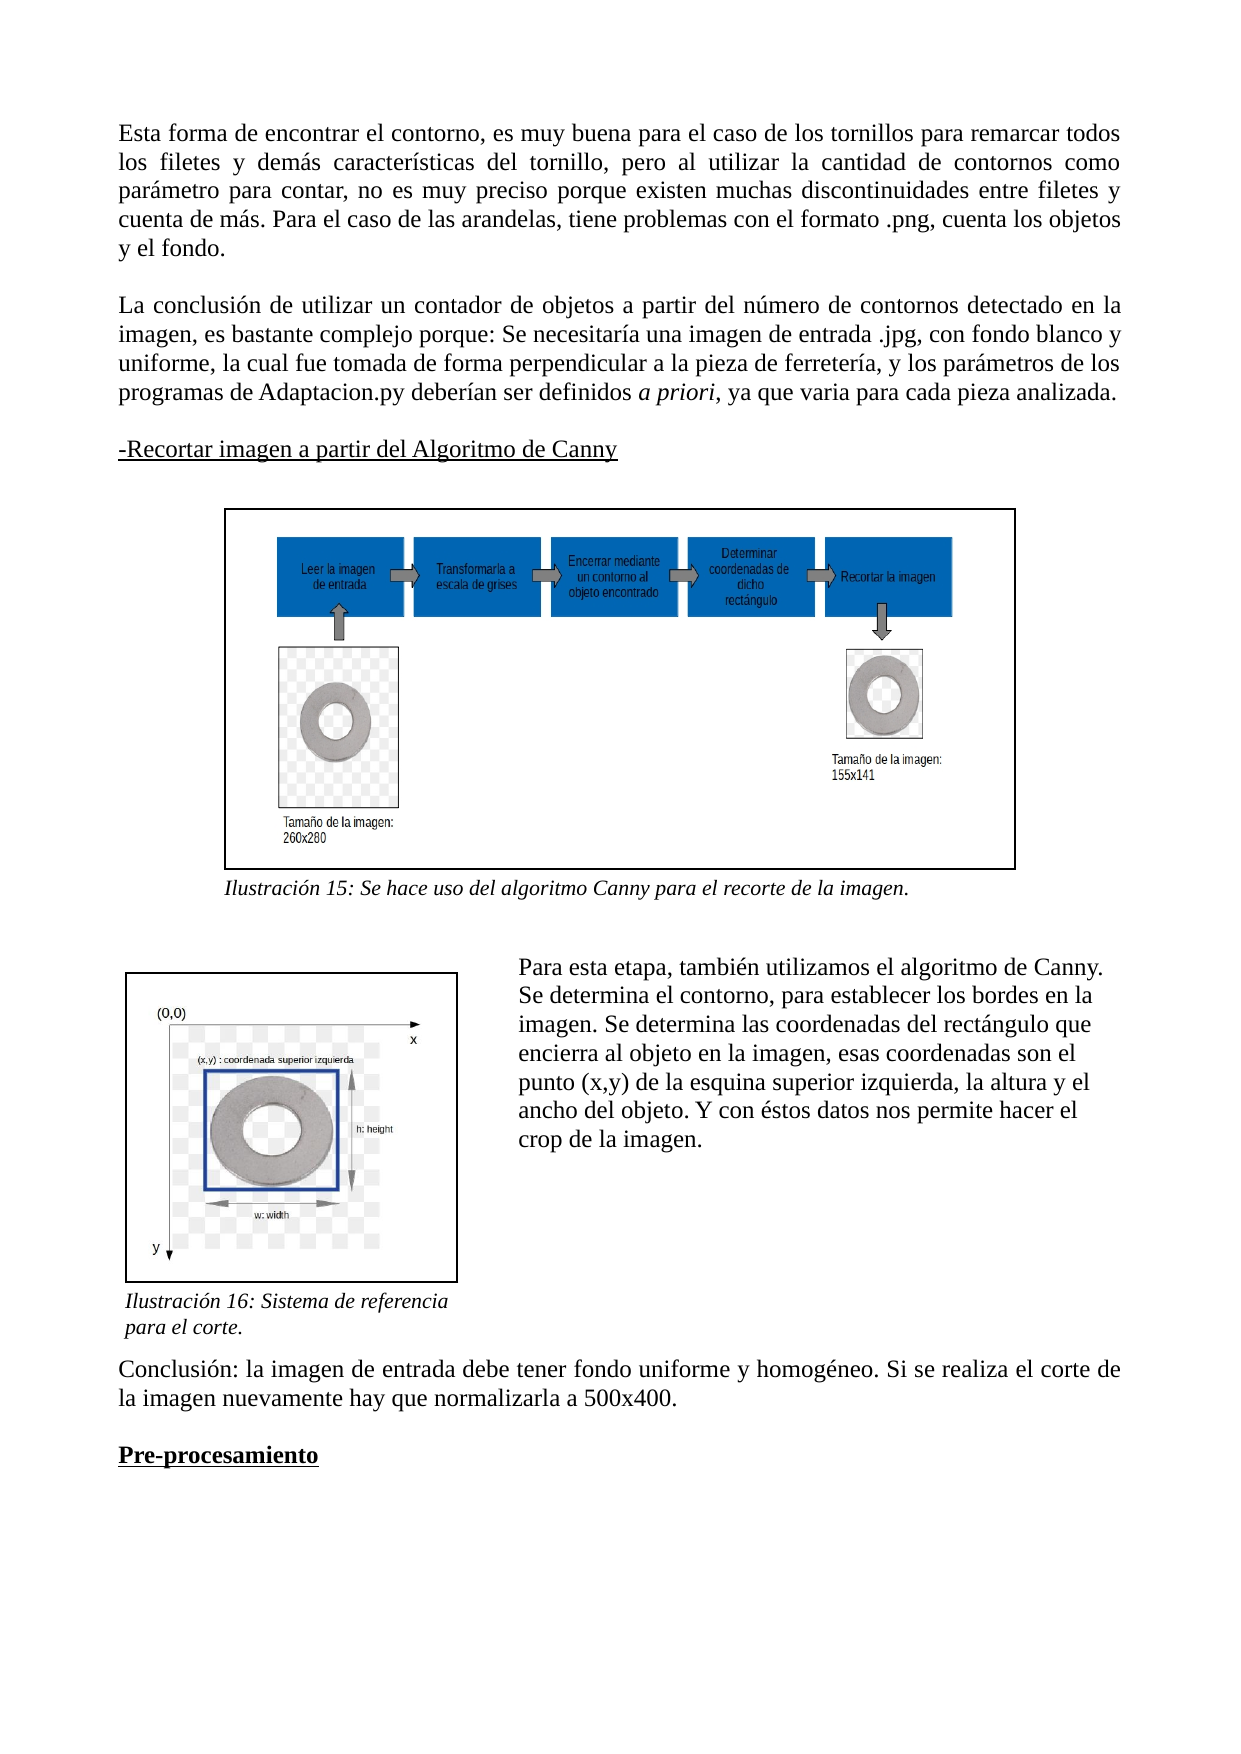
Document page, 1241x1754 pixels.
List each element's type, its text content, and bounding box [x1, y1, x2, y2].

text La conclusión de utilizar un contador de objetos a partir del número de contornos detectado en la imagen, es bastante complejo porque: Se necesitaría una imagen de entrada .jpg, con fondo blanco y uniforme, la cual fue tomada de forma perpendicular a la pieza de ferretería, y los parámetros de los programas de Adaptacion.py deberían ser definidos a priori, ya que varia para cada pieza analizada. [118, 291, 1122, 406]
text Pre-procesamiento [118, 1441, 1122, 1469]
text Se determina el contorno, para establecer los bordes en la imagen. Se determina las coordenadas del rectángulo que encierra al objeto en la imagen, esas coordenadas son el punto (x,y) de la esquina superior izquierda, la altura y el ancho del objeto. Y con éstos datos nos permite hacer el crop de la imagen. [458, 981, 1122, 1153]
text Para esta etapa, también utilizamos el algoritmo de Canny. [118, 952, 1122, 981]
text Conclusión: la imagen de entrada debe tener fondo uniforme y homogéneo. Si se realiza el corte de la imagen nuevamente hay que normalizarla a 500x400. [118, 1354, 1122, 1412]
text -Recortar imagen a partir del Algoritmo de Canny [118, 434, 1122, 463]
text Esta forma de encontrar el contorno, es muy buena para el caso de los tornillos para remarcar todos los filetes y demás características del tornillo, pero al utilizar la cantidad de contornos como parámetro para contar, no es muy preciso porque existen muchas discontinuidades entre filetes y cuenta de más. Para el caso de las arandelas, tiene problemas con el formato .png, cuenta los objetos y el fondo. [118, 118, 1122, 262]
text Ilustración 15: Se hace uso del algoritmo Canny para el recorte de la imagen. [224, 870, 1016, 901]
text Ilustración 16: Sistema de referencia para el corte. [125, 1283, 458, 1339]
picture [129, 977, 454, 1279]
picture [229, 512, 1012, 866]
text [226, 510, 1014, 868]
text [127, 974, 456, 1281]
